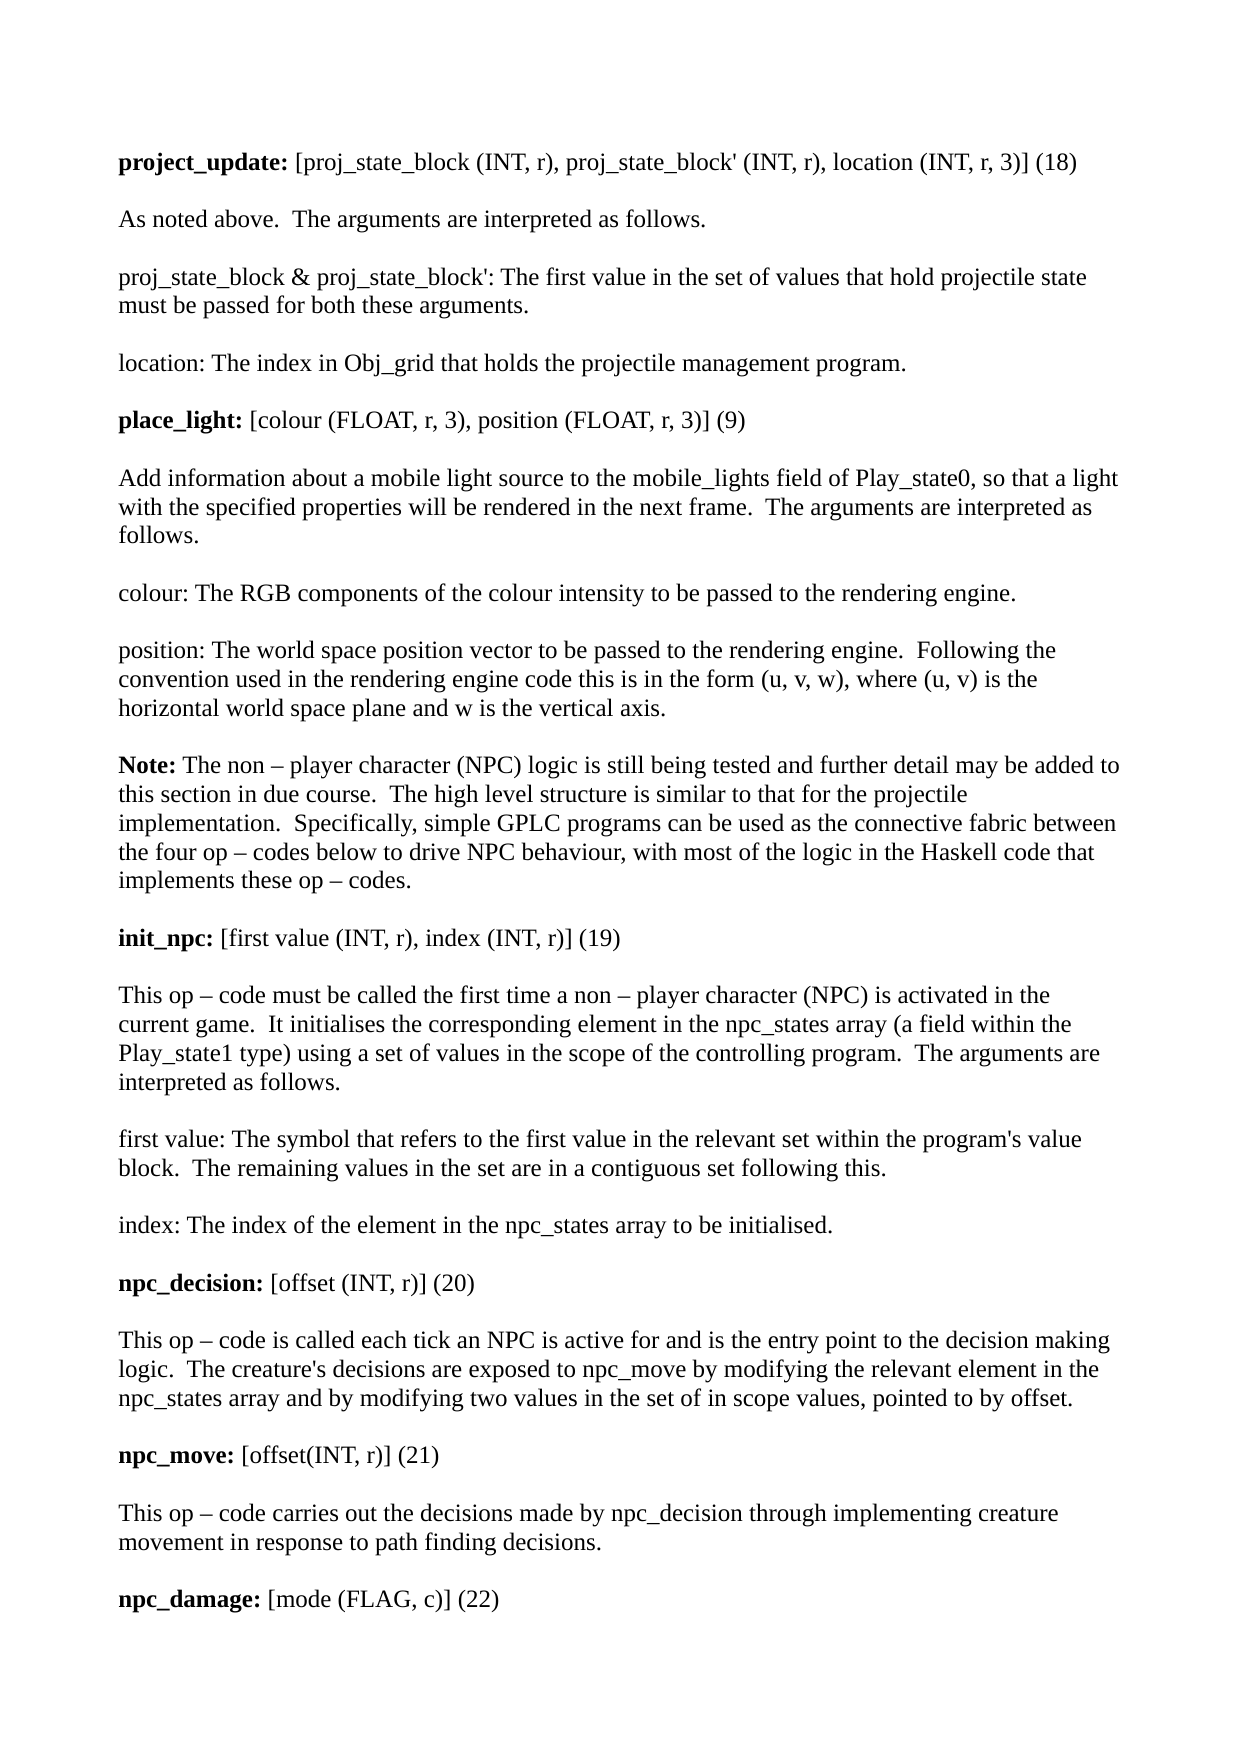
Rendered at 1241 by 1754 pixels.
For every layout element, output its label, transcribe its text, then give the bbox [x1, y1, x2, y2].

text npc_damage: [mode (FLAG, c)] (22) [118, 1584, 1122, 1613]
text npc_decision: [offset (INT, r)] (20) [118, 1268, 1122, 1297]
text place_light: [colour (FLOAT, r, 3), position (FLOAT, r, 3)] (9) [118, 406, 1122, 434]
text This op – code must be called the first time a non – player character (NPC) is activated in the current game. It initialises the corresponding element in the npc_states array (a field within the Play_state1 type) using a set of values in the scope of the controlling program. The arguments are interpreted as follows. [118, 981, 1122, 1096]
text project_update: [proj_state_block (INT, r), proj_state_block' (INT, r), location (INT, r, 3)] (18) [118, 147, 1122, 176]
text proj_state_block & proj_state_block': The first value in the set of values that hold projectile state must be passed for both these arguments. [118, 262, 1122, 319]
text npc_move: [offset(INT, r)] (21) [118, 1441, 1122, 1469]
text Note: The non – player character (NPC) logic is still being tested and further detail may be added to this section in due course. The high level structure is similar to that for the projectile implementation. Specifically, simple GPLC programs can be used as the connective fabric between the four op – codes below to drive NPC behaviour, with most of the logic in the Haskell code that implements these op – codes. [118, 751, 1122, 894]
text colour: The RGB components of the colour intensity to be passed to the rendering engine. [118, 578, 1122, 607]
text init_npc: [first value (INT, r), index (INT, r)] (19) [118, 923, 1122, 952]
text first value: The symbol that refers to the first value in the relevant set within the program's value block. The remaining values in the set are in a contiguous set following this. [118, 1124, 1122, 1182]
text This op – code carries out the decisions made by npc_decision through implementing creature movement in response to path finding decisions. [118, 1498, 1122, 1556]
text position: The world space position vector to be passed to the rendering engine. Following the convention used in the rendering engine code this is in the form (u, v, w), where (u, v) is the horizontal world space plane and w is the vertical axis. [118, 636, 1122, 722]
text location: The index in Obj_grid that holds the projectile management program. [118, 348, 1122, 377]
text index: The index of the element in the npc_states array to be initialised. [118, 1211, 1122, 1239]
text As noted above. The arguments are interpreted as follows. [118, 204, 1122, 233]
text Add information about a mobile light source to the mobile_lights field of Play_state0, so that a light with the specified properties will be rendered in the next frame. The arguments are interpreted as follows. [118, 463, 1122, 549]
text This op – code is called each tick an NPC is active for and is the entry point to the decision making logic. The creature's decisions are exposed to npc_move by modifying the relevant element in the npc_states array and by modifying two values in the set of in scope values, pointed to by offset. [118, 1326, 1122, 1412]
